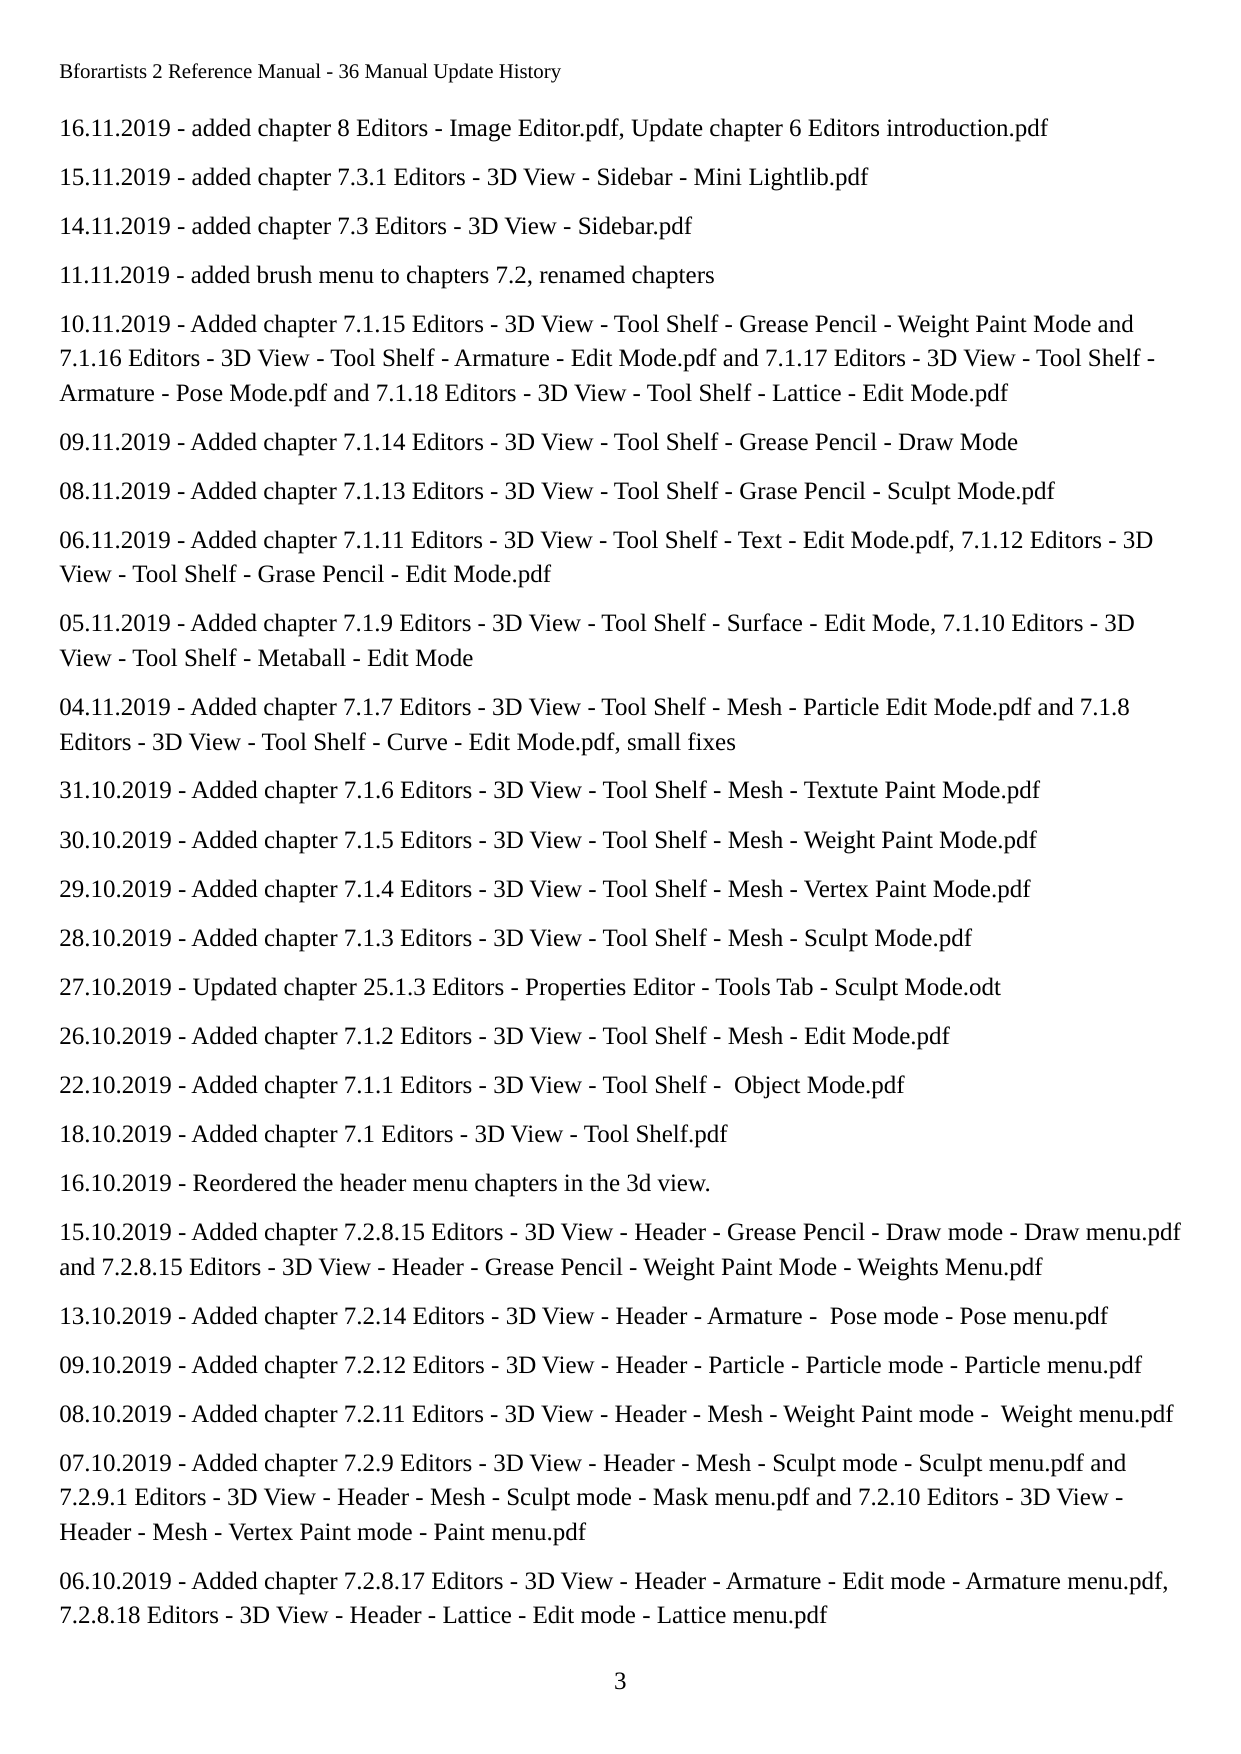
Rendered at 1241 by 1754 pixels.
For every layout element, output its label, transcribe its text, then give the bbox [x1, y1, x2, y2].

text 04.11.2019 - Added chapter 7.1.7 Editors - 3D View - Tool Shelf - Mesh - Particle Edit Mode.pdf and 7.1.8 Editors - 3D View - Tool Shelf - Curve - Edit Mode.pdf, small fixes [59, 692, 1181, 755]
text 08.11.2019 - Added chapter 7.1.13 Editors - 3D View - Tool Shelf - Grase Pencil - Sculpt Mode.pdf [59, 476, 1181, 505]
text 13.10.2019 - Added chapter 7.2.14 Editors - 3D View - Header - Armature - Pose mode - Pose menu.pdf [59, 1301, 1181, 1329]
text 22.10.2019 - Added chapter 7.1.1 Editors - 3D View - Tool Shelf - Object Mode.pdf [59, 1070, 1181, 1099]
text 30.10.2019 - Added chapter 7.1.5 Editors - 3D View - Tool Shelf - Mesh - Weight Paint Mode.pdf [59, 825, 1181, 853]
text 06.10.2019 - Added chapter 7.2.8.17 Editors - 3D View - Header - Armature - Edit mode - Armature menu.pdf, 7.2.8.18 Editors - 3D View - Header - Lattice - Edit mode - Lattice menu.pdf [59, 1566, 1181, 1629]
text 15.10.2019 - Added chapter 7.2.8.15 Editors - 3D View - Header - Grease Pencil - Draw mode - Draw menu.pdf and 7.2.8.15 Editors - 3D View - Header - Grease Pencil - Weight Paint Mode - Weights Menu.pdf [59, 1217, 1181, 1280]
text 16.10.2019 - Reordered the header menu chapters in the 3d view. [59, 1168, 1181, 1197]
text 18.10.2019 - Added chapter 7.1 Editors - 3D View - Tool Shelf.pdf [59, 1119, 1181, 1148]
text 07.10.2019 - Added chapter 7.2.9 Editors - 3D View - Header - Mesh - Sculpt mode - Sculpt menu.pdf and 7.2.9.1 Editors - 3D View - Header - Mesh - Sculpt mode - Mask menu.pdf and 7.2.10 Editors - 3D View - Header - Mesh - Vertex Paint mode - Paint menu.pdf [59, 1448, 1181, 1546]
text 10.11.2019 - Added chapter 7.1.15 Editors - 3D View - Tool Shelf - Grease Pencil - Weight Paint Mode and 7.1.16 Editors - 3D View - Tool Shelf - Armature - Edit Mode.pdf and 7.1.17 Editors - 3D View - Tool Shelf - Armature - Pose Mode.pdf and 7.1.18 Editors - 3D View - Tool Shelf - Lattice - Edit Mode.pdf [59, 309, 1181, 407]
text 08.10.2019 - Added chapter 7.2.11 Editors - 3D View - Header - Mesh - Weight Paint mode - Weight menu.pdf [59, 1399, 1181, 1428]
text 05.11.2019 - Added chapter 7.1.9 Editors - 3D View - Tool Shelf - Surface - Edit Mode, 7.1.10 Editors - 3D View - Tool Shelf - Metaball - Edit Mode [59, 608, 1181, 672]
text 15.11.2019 - added chapter 7.3.1 Editors - 3D View - Sidebar - Mini Lightlib.pdf [59, 162, 1181, 190]
text 09.10.2019 - Added chapter 7.2.12 Editors - 3D View - Header - Particle - Particle mode - Particle menu.pdf [59, 1350, 1181, 1378]
text 09.11.2019 - Added chapter 7.1.14 Editors - 3D View - Tool Shelf - Grease Pencil - Draw Mode [59, 427, 1181, 456]
text 27.10.2019 - Updated chapter 25.1.3 Editors - Properties Editor - Tools Tab - Sculpt Mode.odt [59, 972, 1181, 1001]
text 29.10.2019 - Added chapter 7.1.4 Editors - 3D View - Tool Shelf - Mesh - Vertex Paint Mode.pdf [59, 874, 1181, 902]
text 31.10.2019 - Added chapter 7.1.6 Editors - 3D View - Tool Shelf - Mesh - Textute Paint Mode.pdf [59, 776, 1181, 804]
text 28.10.2019 - Added chapter 7.1.3 Editors - 3D View - Tool Shelf - Mesh - Sculpt Mode.pdf [59, 923, 1181, 952]
text 16.11.2019 - added chapter 8 Editors - Image Editor.pdf, Update chapter 6 Editors introduction.pdf [59, 113, 1181, 141]
text 06.11.2019 - Added chapter 7.1.11 Editors - 3D View - Tool Shelf - Text - Edit Mode.pdf, 7.1.12 Editors - 3D View - Tool Shelf - Grase Pencil - Edit Mode.pdf [59, 525, 1181, 588]
text 14.11.2019 - added chapter 7.3 Editors - 3D View - Sidebar.pdf [59, 211, 1181, 239]
text 11.11.2019 - added brush menu to chapters 7.2, renamed chapters [59, 260, 1181, 288]
text 26.10.2019 - Added chapter 7.1.2 Editors - 3D View - Tool Shelf - Mesh - Edit Mode.pdf [59, 1021, 1181, 1050]
